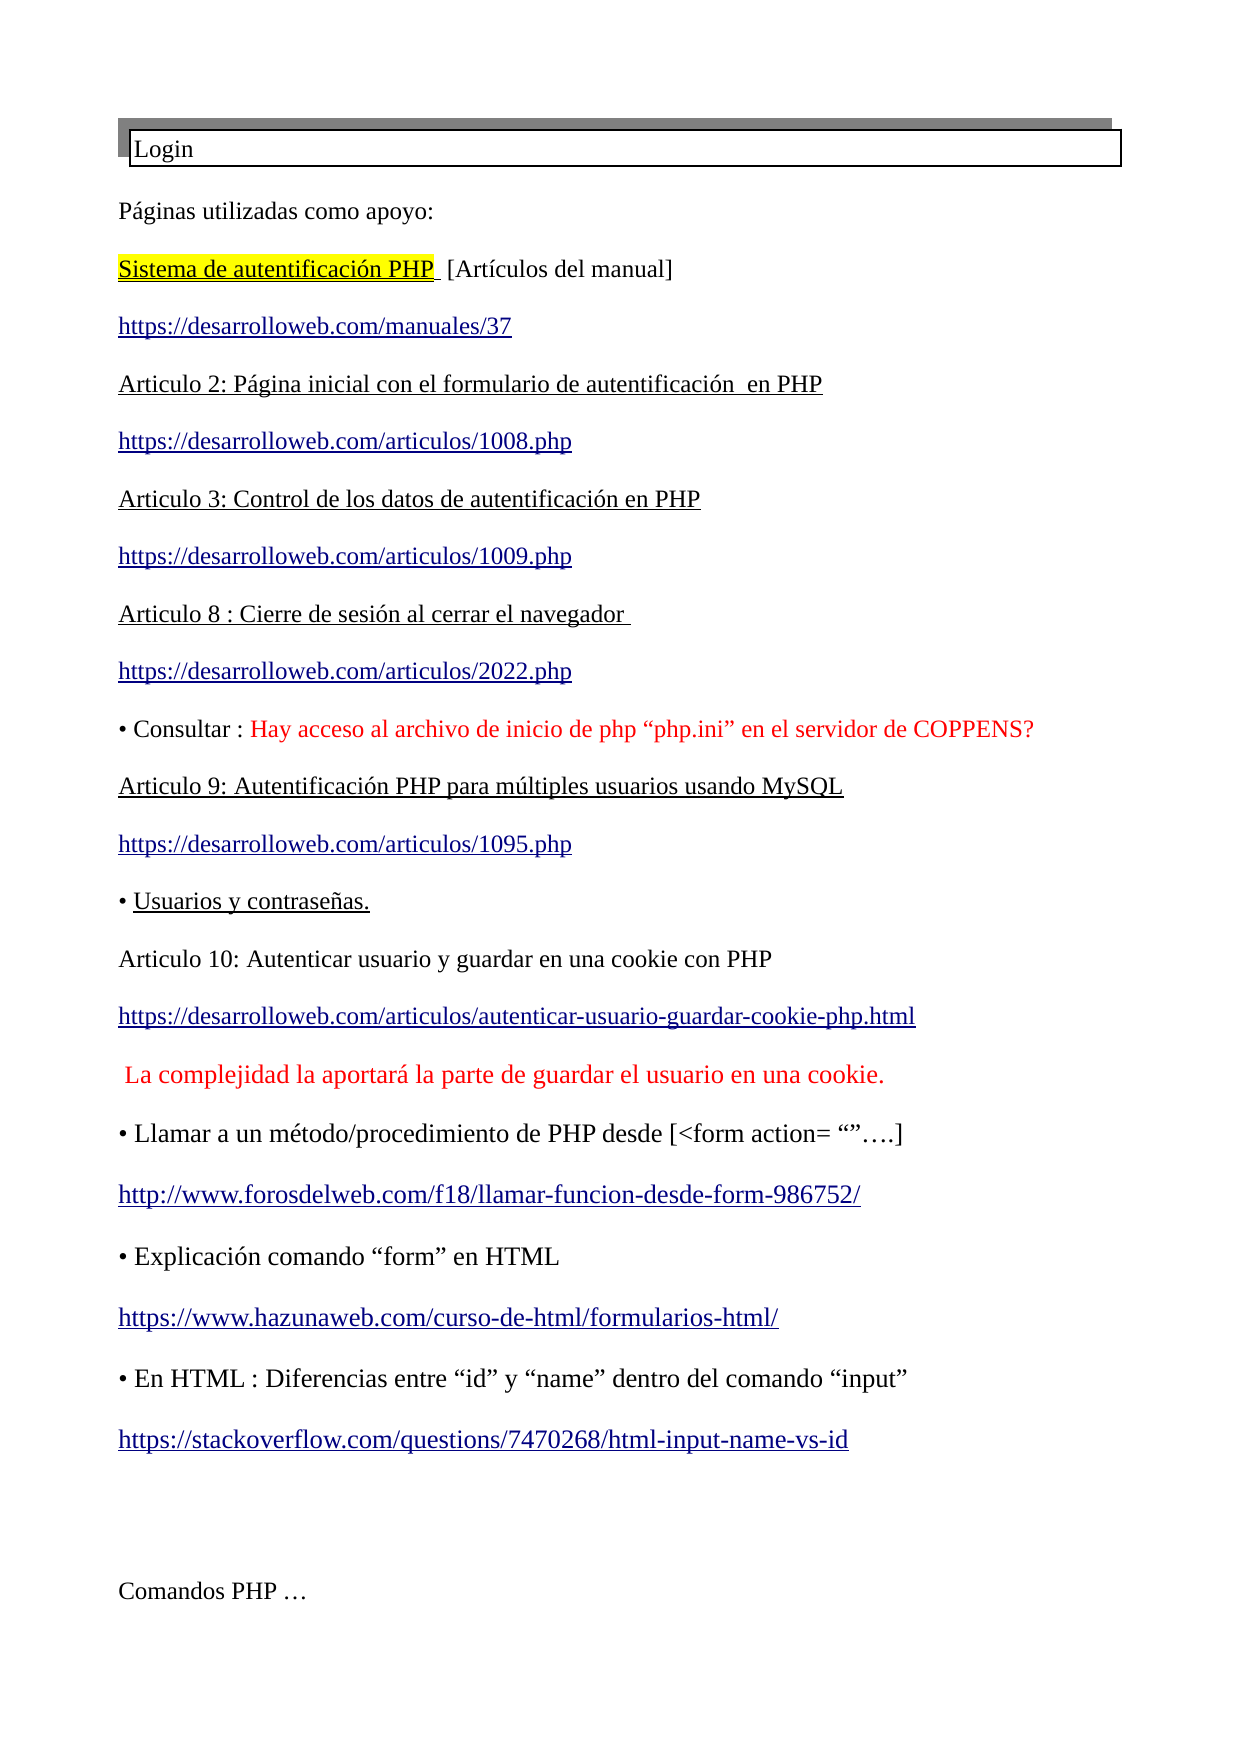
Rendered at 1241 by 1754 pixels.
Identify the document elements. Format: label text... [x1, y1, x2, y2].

text La complejidad la aportará la parte de guardar el usuario en una cookie. [118, 1059, 1122, 1089]
text Articulo 10: Autenticar usuario y guardar en una cookie con PHP [118, 944, 1122, 972]
text Articulo 2: Página inicial con el formulario de autentificación en PHP [118, 369, 1122, 397]
text https://stackoverflow.com/questions/7470268/html-input-name-vs-id [118, 1423, 1122, 1454]
text • Llamar a un método/procedimiento de PHP desde [<form action= “”….] [118, 1118, 1122, 1148]
text https://desarrolloweb.com/articulos/2022.php [118, 656, 1122, 685]
text • En HTML : Diferencias entre “id” y “name” dentro del comando “input” [118, 1362, 1122, 1393]
text https://desarrolloweb.com/articulos/autenticar-usuario-guardar-cookie-php.html [118, 1001, 1122, 1030]
text http://www.forosdelweb.com/f18/llamar-funcion-desde-form-986752/ [118, 1179, 1122, 1209]
text https://desarrolloweb.com/articulos/1008.php [118, 426, 1122, 455]
text Login [131, 131, 1120, 165]
text Articulo 8 : Cierre de sesión al cerrar el navegador [118, 599, 1122, 627]
text https://desarrolloweb.com/articulos/1095.php [118, 829, 1122, 857]
text • Explicación comando “form” en HTML [118, 1240, 1122, 1271]
text https://www.hazunaweb.com/curso-de-html/formularios-html/ [118, 1301, 1122, 1332]
text https://desarrolloweb.com/articulos/1009.php [118, 541, 1122, 570]
text Comandos PHP … [118, 1576, 1122, 1604]
text • Usuarios y contraseñas. [118, 886, 1122, 915]
text • Consultar : Hay acceso al archivo de inicio de php “php.ini” en el servidor de COPPENS? [118, 714, 1122, 742]
text Articulo 9: Autentificación PHP para múltiples usuarios usando MySQL [118, 771, 1122, 800]
text https://desarrolloweb.com/manuales/37 [118, 311, 1122, 340]
text Sistema de autentificación PHP [Artículos del manual] [118, 254, 1122, 282]
text Articulo 3: Control de los datos de autentificación en PHP [118, 484, 1122, 512]
text Páginas utilizadas como apoyo: [118, 196, 1122, 225]
